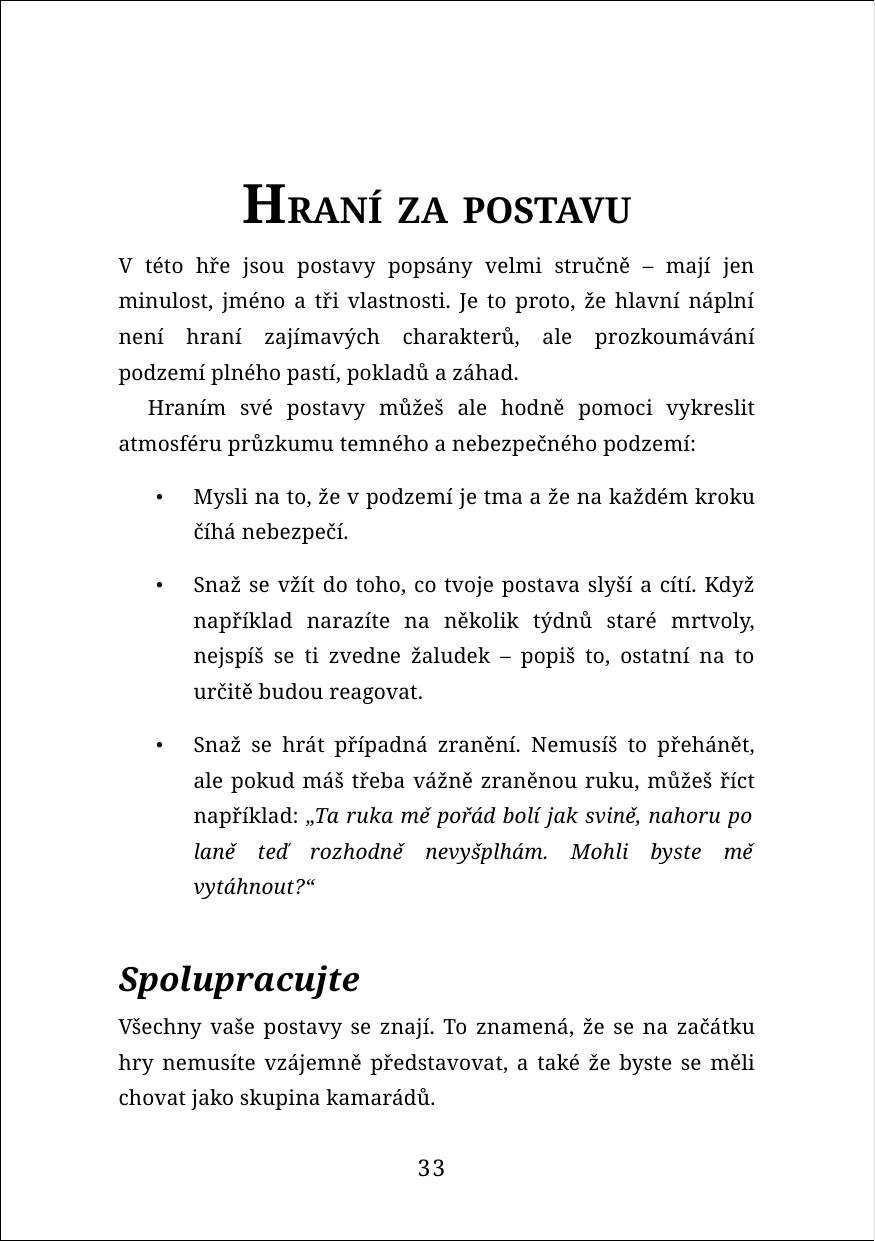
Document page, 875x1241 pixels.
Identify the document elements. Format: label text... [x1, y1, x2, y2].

list Snaž se hrát případná zranění. Nemusíš to přehánět, ale pokud máš třeba vážně zraněnou ruku, můžeš říct například: „Ta ruka mě pořád bolí jak svině, nahoru po laně teď rozhodně nevyšplhám. Mohli byste mě vytáhnout?“ [156, 730, 756, 901]
subtitle Hraní za postavu [118, 166, 756, 239]
list Mysli na to, že v podzemí je tma a že na každém kroku číhá nebezpečí. [156, 482, 756, 546]
text V této hře jsou postavy popsány velmi stručně – mají jen minulost, jméno a tři vlastnosti. Je to proto, že hlavní náplní není hraní zajímavých charakterů, ale prozkoumávání podzemí plného pastí, pokladů a záhad. Hraním své postavy můžeš ale hodně pomoci vykreslit atmosféru průzkumu temného a nebezpečného podzemí: [118, 251, 756, 457]
text Všechny vaše postavy se znají. To znamená, že se na začátku hry nemusíte vzájemně představovat, a také že byste se měli chovat jako skupina kamarádů. [118, 1012, 756, 1112]
subtitle Spolupracujte [118, 955, 756, 1001]
list Snaž se vžít do toho, co tvoje postava slyší a cítí. Když například narazíte na několik týdnů staré mrtvoly, nejspíš se ti zvedne žaludek – popiš to, ostatní na to určitě budou reagovat. [156, 571, 756, 706]
